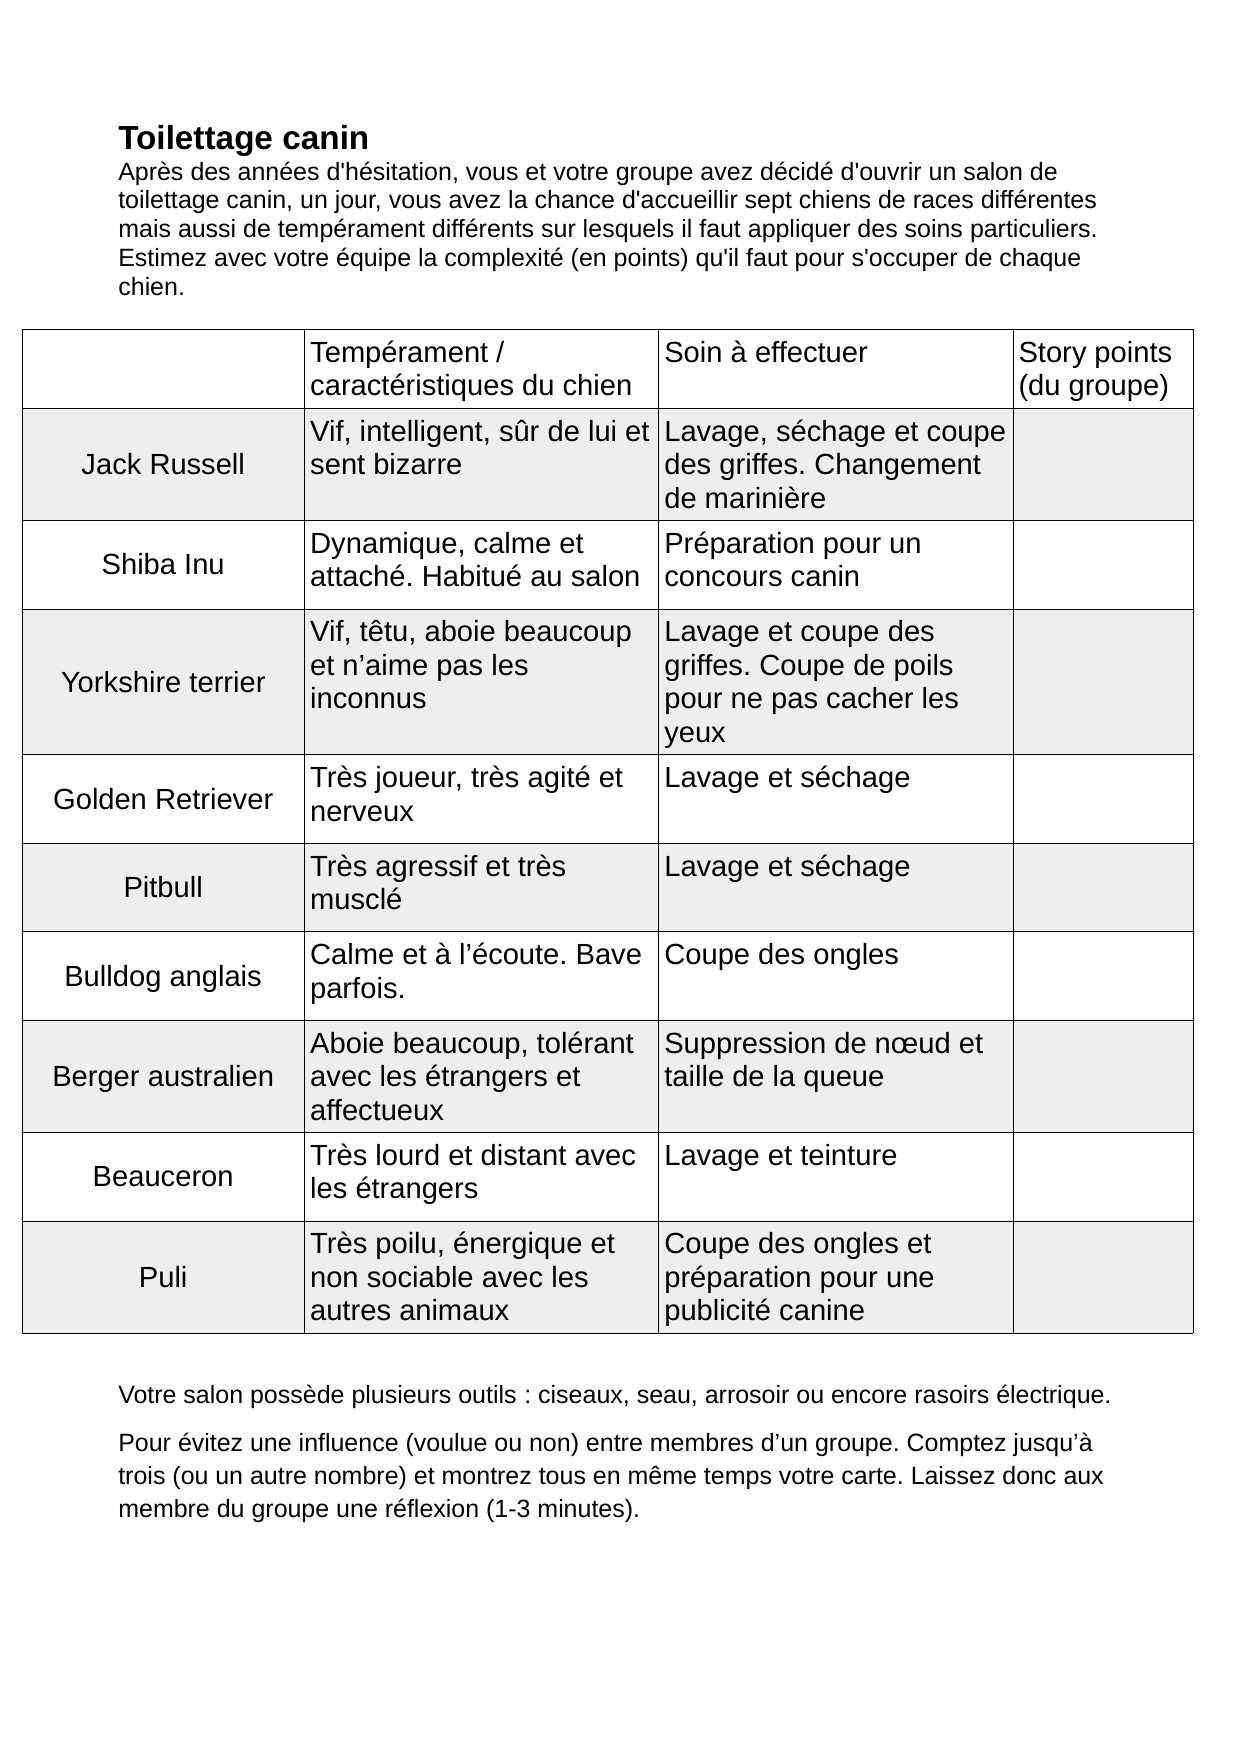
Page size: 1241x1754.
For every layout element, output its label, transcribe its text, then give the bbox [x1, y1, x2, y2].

table_cell Lavage et teinture [659, 1133, 1013, 1221]
text Après des années d'hésitation, vous et votre groupe avez décidé d'ouvrir un salon de toilettage canin, un jour, vous avez la chance d'accueillir sept chiens de races différentes mais aussi de tempérament différents sur lesquels il faut appliquer des soins particuliers. Estimez avec votre équipe la complexité (en points) qu'il faut pour s'occuper de chaque chien. [118, 157, 1122, 300]
table_cell Pitbull [23, 844, 304, 931]
table_cell Préparation pour un concours canin [659, 521, 1013, 608]
table_cell Coupe des ongles et préparation pour une publicité canine [659, 1222, 1013, 1333]
table_cell Vif, intelligent, sûr de lui et sent bizarre [305, 409, 658, 520]
table_cell Calme et à l’écoute. Bave parfois. [305, 932, 658, 1020]
table_cell Très joueur, très agité et nerveux [305, 755, 658, 843]
table_header Tempérament / caractéristiques du chien [305, 330, 658, 408]
table_cell Très lourd et distant avec les étrangers [305, 1133, 658, 1221]
table_cell [1014, 1021, 1193, 1132]
table_cell [1014, 932, 1193, 1020]
table_cell Bulldog anglais [23, 932, 304, 1020]
table_cell Vif, têtu, aboie beaucoup et n’aime pas les inconnus [305, 610, 658, 754]
table_cell [1014, 755, 1193, 843]
table_cell [1014, 409, 1193, 520]
table_cell Lavage et séchage [659, 755, 1013, 843]
table_cell Suppression de nœud et taille de la queue [659, 1021, 1013, 1132]
text Pour évitez une influence (voulue ou non) entre membres d’un groupe. Comptez jusqu’à trois (ou un autre nombre) et montrez tous en même temps votre carte. Laissez donc aux membre du groupe une réflexion (1-3 minutes). [118, 1428, 1122, 1523]
table_header Story points (du groupe) [1014, 330, 1193, 408]
table_cell [1014, 521, 1193, 608]
table_cell Très agressif et très musclé [305, 844, 658, 931]
text Toilettage canin [118, 118, 1122, 157]
table_cell Dynamique, calme et attaché. Habitué au salon [305, 521, 658, 608]
table_cell Lavage et coupe des griffes. Coupe de poils pour ne pas cacher les yeux [659, 610, 1013, 754]
table_cell Puli [23, 1222, 304, 1333]
table_cell Lavage et séchage [659, 844, 1013, 931]
table_cell [1014, 844, 1193, 931]
table_header [23, 330, 304, 408]
table_cell [1014, 1222, 1193, 1333]
table_cell [1014, 610, 1193, 754]
table_cell Beauceron [23, 1133, 304, 1221]
table_header Soin à effectuer [659, 330, 1013, 408]
table_cell [1014, 1133, 1193, 1221]
table_cell Jack Russell [23, 409, 304, 520]
table_cell Lavage, séchage et coupe des griffes. Changement de marinière [659, 409, 1013, 520]
table_cell Yorkshire terrier [23, 610, 304, 754]
text Votre salon possède plusieurs outils : ciseaux, seau, arrosoir ou encore rasoirs électrique. [118, 1380, 1122, 1409]
table_cell Golden Retriever [23, 755, 304, 843]
table_cell Shiba Inu [23, 521, 304, 608]
table_cell Aboie beaucoup, tolérant avec les étrangers et affectueux [305, 1021, 658, 1132]
table_cell Coupe des ongles [659, 932, 1013, 1020]
table_cell Très poilu, énergique et non sociable avec les autres animaux [305, 1222, 658, 1333]
table_cell Berger australien [23, 1021, 304, 1132]
